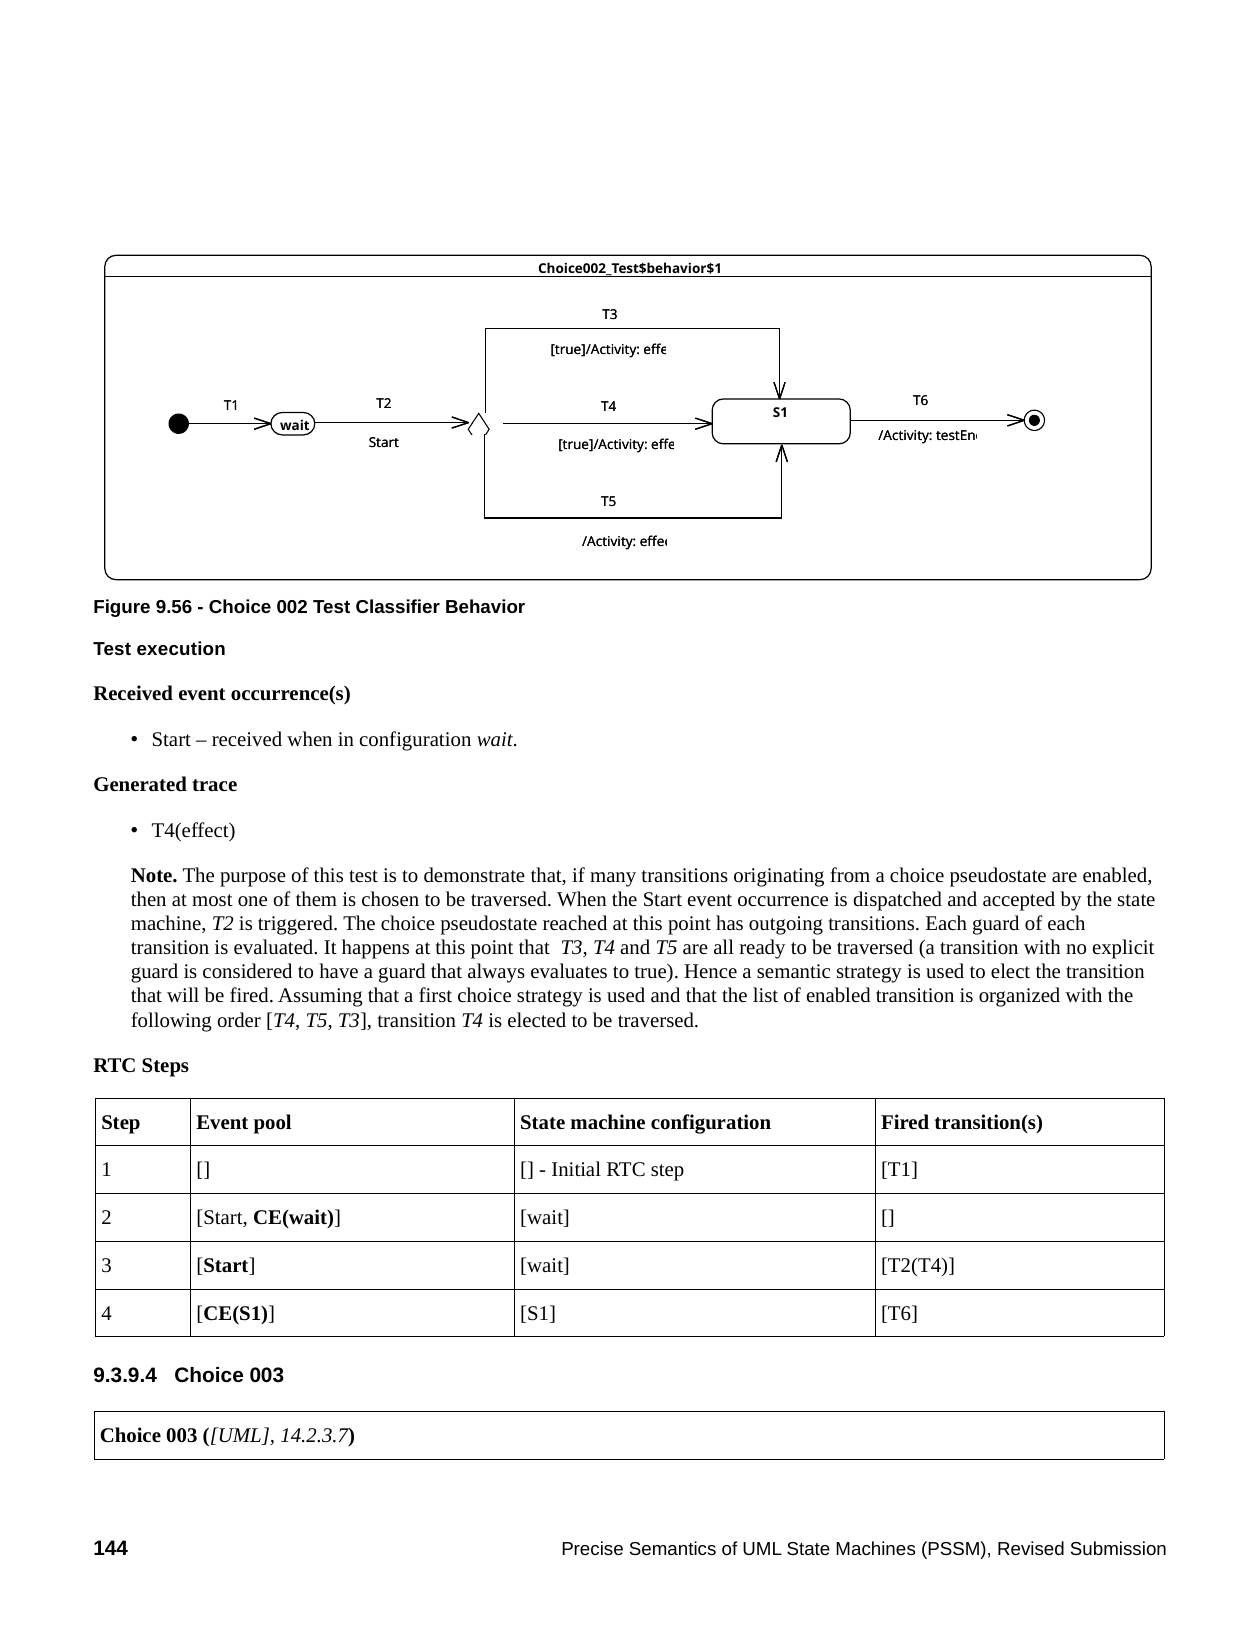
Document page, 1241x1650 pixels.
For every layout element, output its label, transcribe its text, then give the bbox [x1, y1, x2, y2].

table_cell 1 [96, 1146, 190, 1193]
table_cell [] - Initial RTC step [515, 1146, 875, 1193]
subtitle Choice 003 [93, 1361, 1164, 1386]
table_cell [Start] [191, 1242, 514, 1288]
table_header State machine configuration [515, 1099, 875, 1145]
table_cell [wait] [515, 1242, 875, 1288]
subtitle [93, 231, 1164, 243]
table_cell [T6] [876, 1290, 1164, 1336]
table_cell 3 [96, 1242, 190, 1288]
table_cell 2 [96, 1194, 190, 1241]
table_cell [Start, CE(wait)] [191, 1194, 514, 1241]
table_cell [] [191, 1146, 514, 1193]
list T4(effect) [131, 817, 1164, 842]
table_header Step [96, 1099, 190, 1145]
list Start – received when in configuration wait. [131, 726, 1164, 751]
subtitle Test execution [93, 617, 1164, 660]
table_cell 4 [96, 1290, 190, 1336]
table_header Choice 003 ([UML], 14.2.3.7) [95, 1412, 1164, 1459]
table_header Event pool [191, 1099, 514, 1145]
table_cell [] [876, 1194, 1164, 1241]
text Note. The purpose of this test is to demonstrate that, if many transitions originating from a choice pseudostate are enabled, then at most one of them is chosen to be traversed. When the Start event occurrence is dispatched and accepted by the state machine, T2 is triggered. The choice pseudostate reached at this point has outgoing transitions. Each guard of each transition is evaluated. It happens at this point that T3, T4 and T5 are all ready to be traversed (a transition with no explicit guard is considered to have a guard that always evaluates to true). Hence a semantic strategy is used to elect the transition that will be fired. Assuming that a first choice strategy is used and that the list of enabled transition is organized with the following order [T4, T5, T3], transition T4 is elected to be traversed. [131, 863, 1164, 1032]
table_cell [CE(S1)] [191, 1290, 514, 1336]
table_cell [T1] [876, 1146, 1164, 1193]
table_header Fired transition(s) [876, 1099, 1164, 1145]
text RTC Steps [93, 1053, 1164, 1077]
text Received event occurrence(s) [93, 681, 1164, 705]
table_cell [S1] [515, 1290, 875, 1336]
table_cell [T2(T4)] [876, 1242, 1164, 1288]
table_cell [wait] [515, 1194, 875, 1241]
text Figure 9.56 - Choice 002 Test Classifier Behavior [93, 243, 1164, 617]
text Generated trace [93, 772, 1164, 796]
